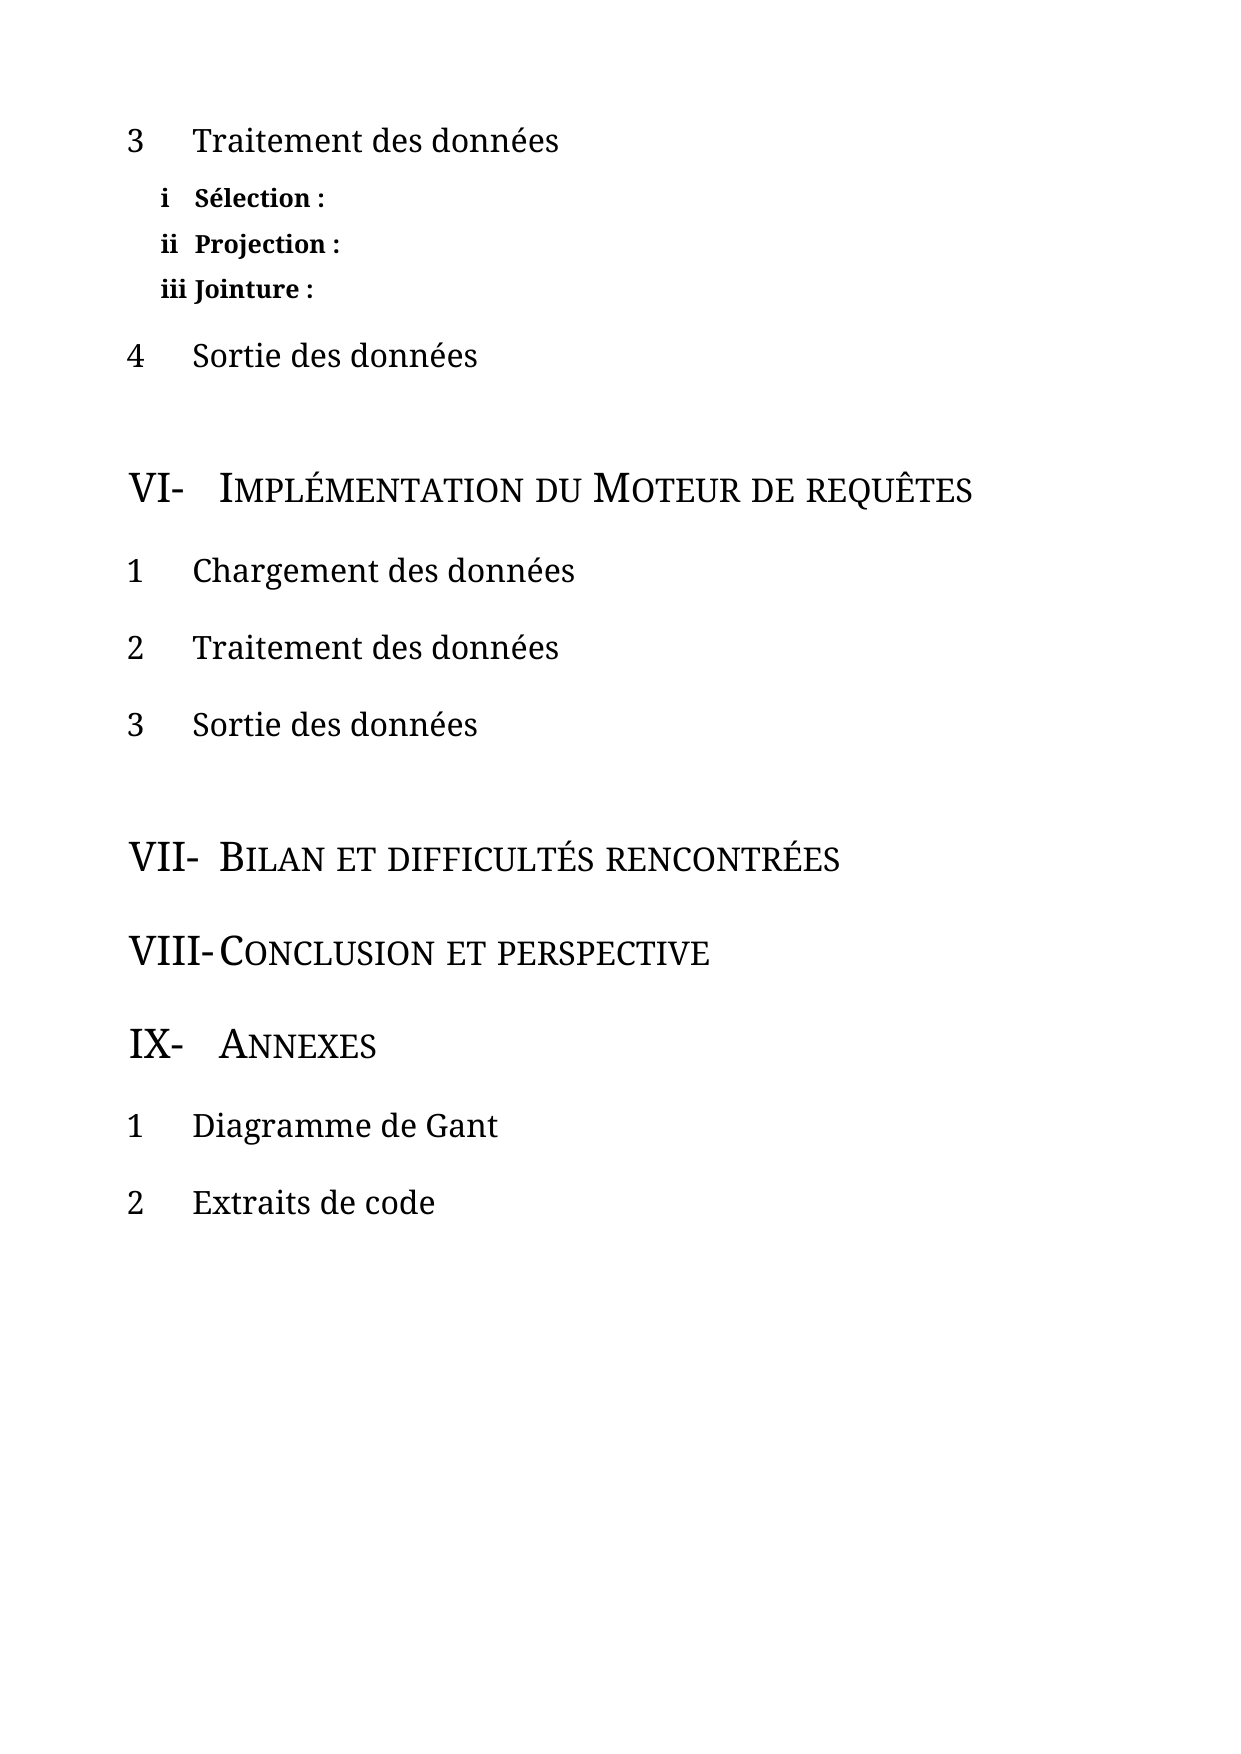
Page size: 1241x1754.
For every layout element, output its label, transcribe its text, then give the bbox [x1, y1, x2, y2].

subtitle Implémentation du Moteur de requêtes [118, 459, 1122, 515]
subtitle Conclusion et perspective [118, 921, 1122, 977]
subtitle Annexes [118, 1014, 1122, 1070]
subtitle Traitement des données [118, 118, 1122, 162]
subtitle Sortie des données [118, 702, 1122, 746]
subtitle Sortie des données [118, 333, 1122, 377]
subtitle Chargement des données [118, 548, 1122, 592]
subtitle Sélection : [148, 180, 1122, 214]
subtitle Jointure : [148, 272, 1122, 306]
subtitle Extraits de code [118, 1181, 1122, 1224]
subtitle Diagramme de Gant [118, 1103, 1122, 1147]
subtitle Traitement des données [118, 625, 1122, 669]
subtitle Bilan et difficultés rencontrées [118, 828, 1122, 884]
subtitle Projection : [148, 226, 1122, 260]
